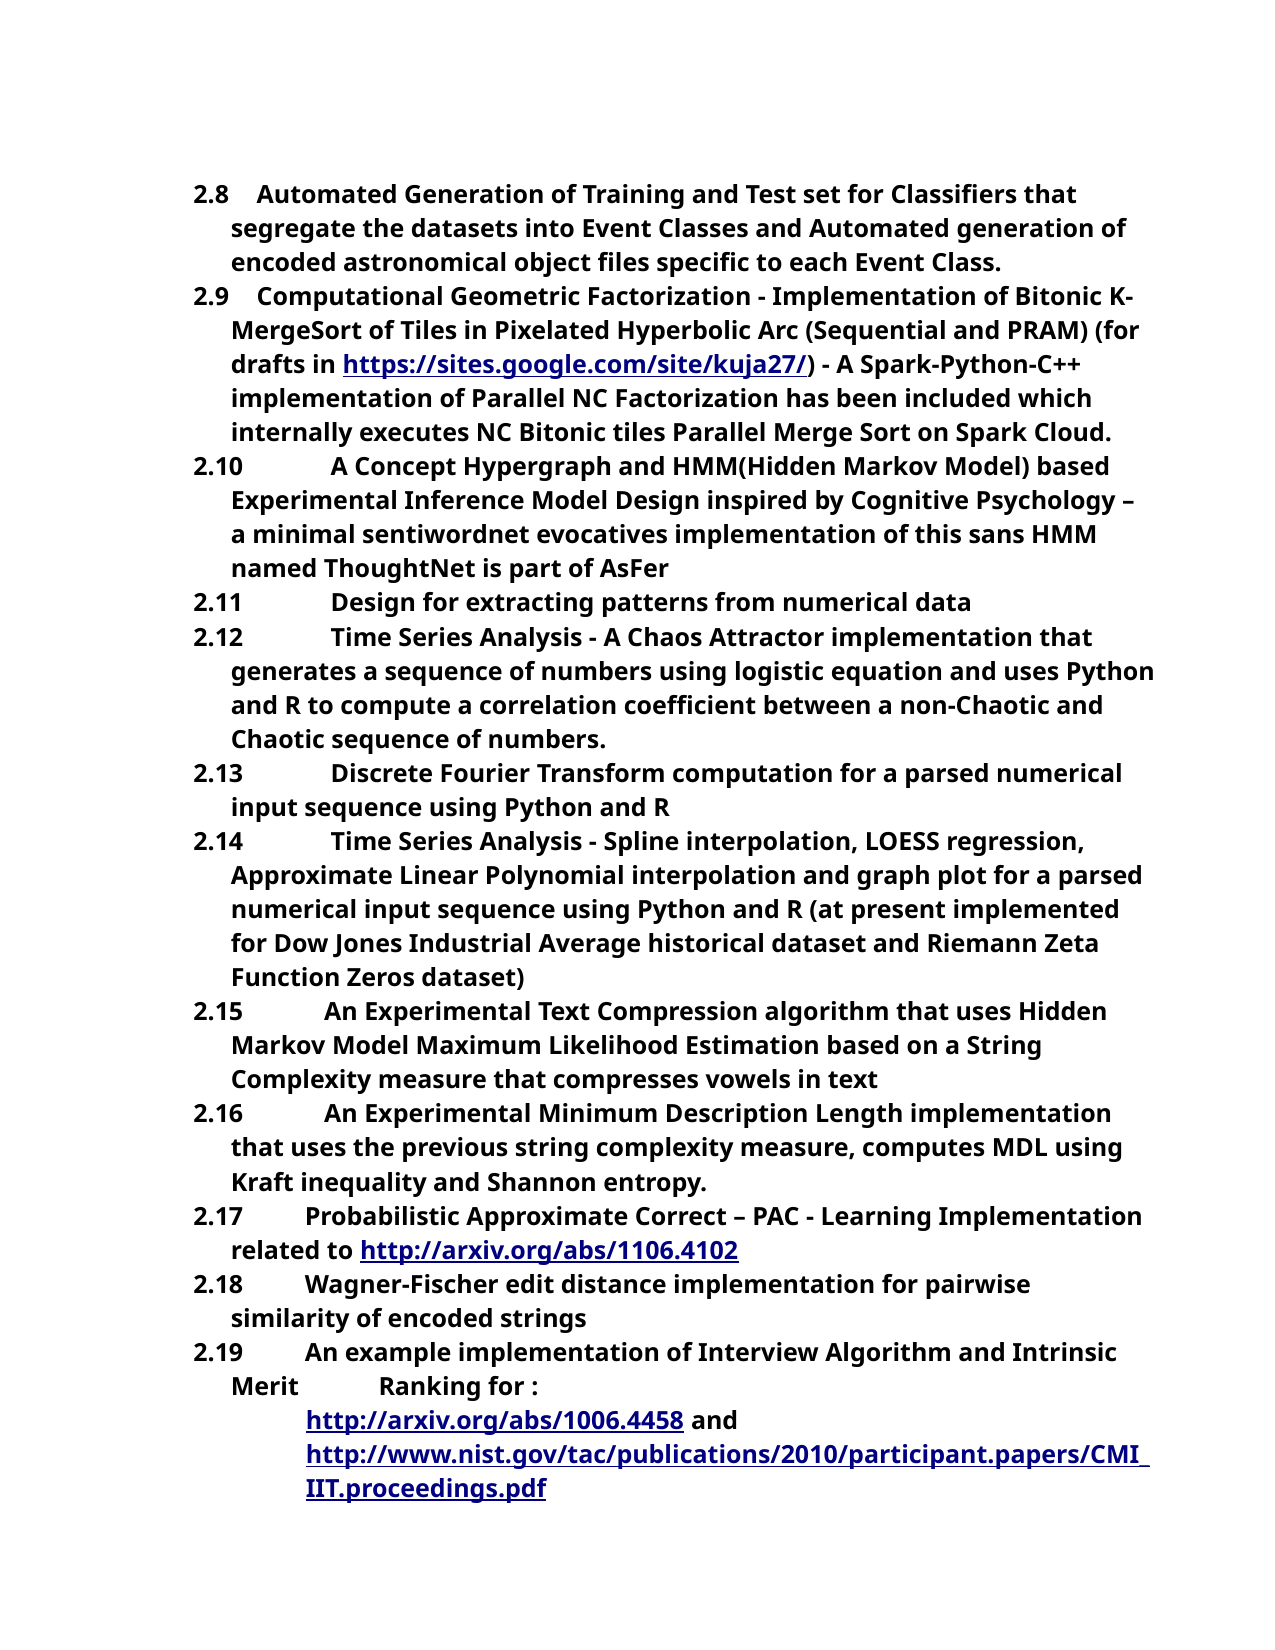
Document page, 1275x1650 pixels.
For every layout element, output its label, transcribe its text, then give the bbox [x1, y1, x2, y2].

list An Experimental Minimum Description Length implementation that uses the previous string complexity measure, computes MDL using Kraft inequality and Shannon entropy. [193, 1096, 1157, 1198]
list Wagner-Fischer edit distance implementation for pairwise similarity of encoded strings [193, 1266, 1157, 1334]
list Design for extracting patterns from numerical data [193, 585, 1157, 619]
list Computational Geometric Factorization - Implementation of Bitonic K-MergeSort of Tiles in Pixelated Hyperbolic Arc (Sequential and PRAM) (for drafts in https://sites.google.com/site/kuja27/) - A Spark-Python-C++ implementation of Parallel NC Factorization has been included which internally executes NC Bitonic tiles Parallel Merge Sort on Spark Cloud. [193, 278, 1157, 449]
list An example implementation of Interview Algorithm and Intrinsic Merit Ranking for : [193, 1334, 1157, 1403]
list An Experimental Text Compression algorithm that uses Hidden Markov Model Maximum Likelihood Estimation based on a String Complexity measure that compresses vowels in text [193, 994, 1157, 1096]
list http://arxiv.org/abs/1006.4458 and http://www.nist.gov/tac/publications/2010/participant.papers/CMI_IIT.proceedings.pdf [268, 1403, 1157, 1505]
list Automated Generation of Training and Test set for Classifiers that segregate the datasets into Event Classes and Automated generation of encoded astronomical object files specific to each Event Class. [193, 176, 1157, 278]
list Probabilistic Approximate Correct – PAC - Learning Implementation related to http://arxiv.org/abs/1106.4102 [193, 1198, 1157, 1266]
list A Concept Hypergraph and HMM(Hidden Markov Model) based Experimental Inference Model Design inspired by Cognitive Psychology – a minimal sentiwordnet evocatives implementation of this sans HMM named ThoughtNet is part of AsFer [193, 449, 1157, 585]
list Time Series Analysis - Spline interpolation, LOESS regression, Approximate Linear Polynomial interpolation and graph plot for a parsed numerical input sequence using Python and R (at present implemented for Dow Jones Industrial Average historical dataset and Riemann Zeta Function Zeros dataset) [193, 823, 1157, 994]
list Time Series Analysis - A Chaos Attractor implementation that generates a sequence of numbers using logistic equation and uses Python and R to compute a correlation coefficient between a non-Chaotic and Chaotic sequence of numbers. [193, 619, 1157, 755]
list Discrete Fourier Transform computation for a parsed numerical input sequence using Python and R [193, 755, 1157, 823]
